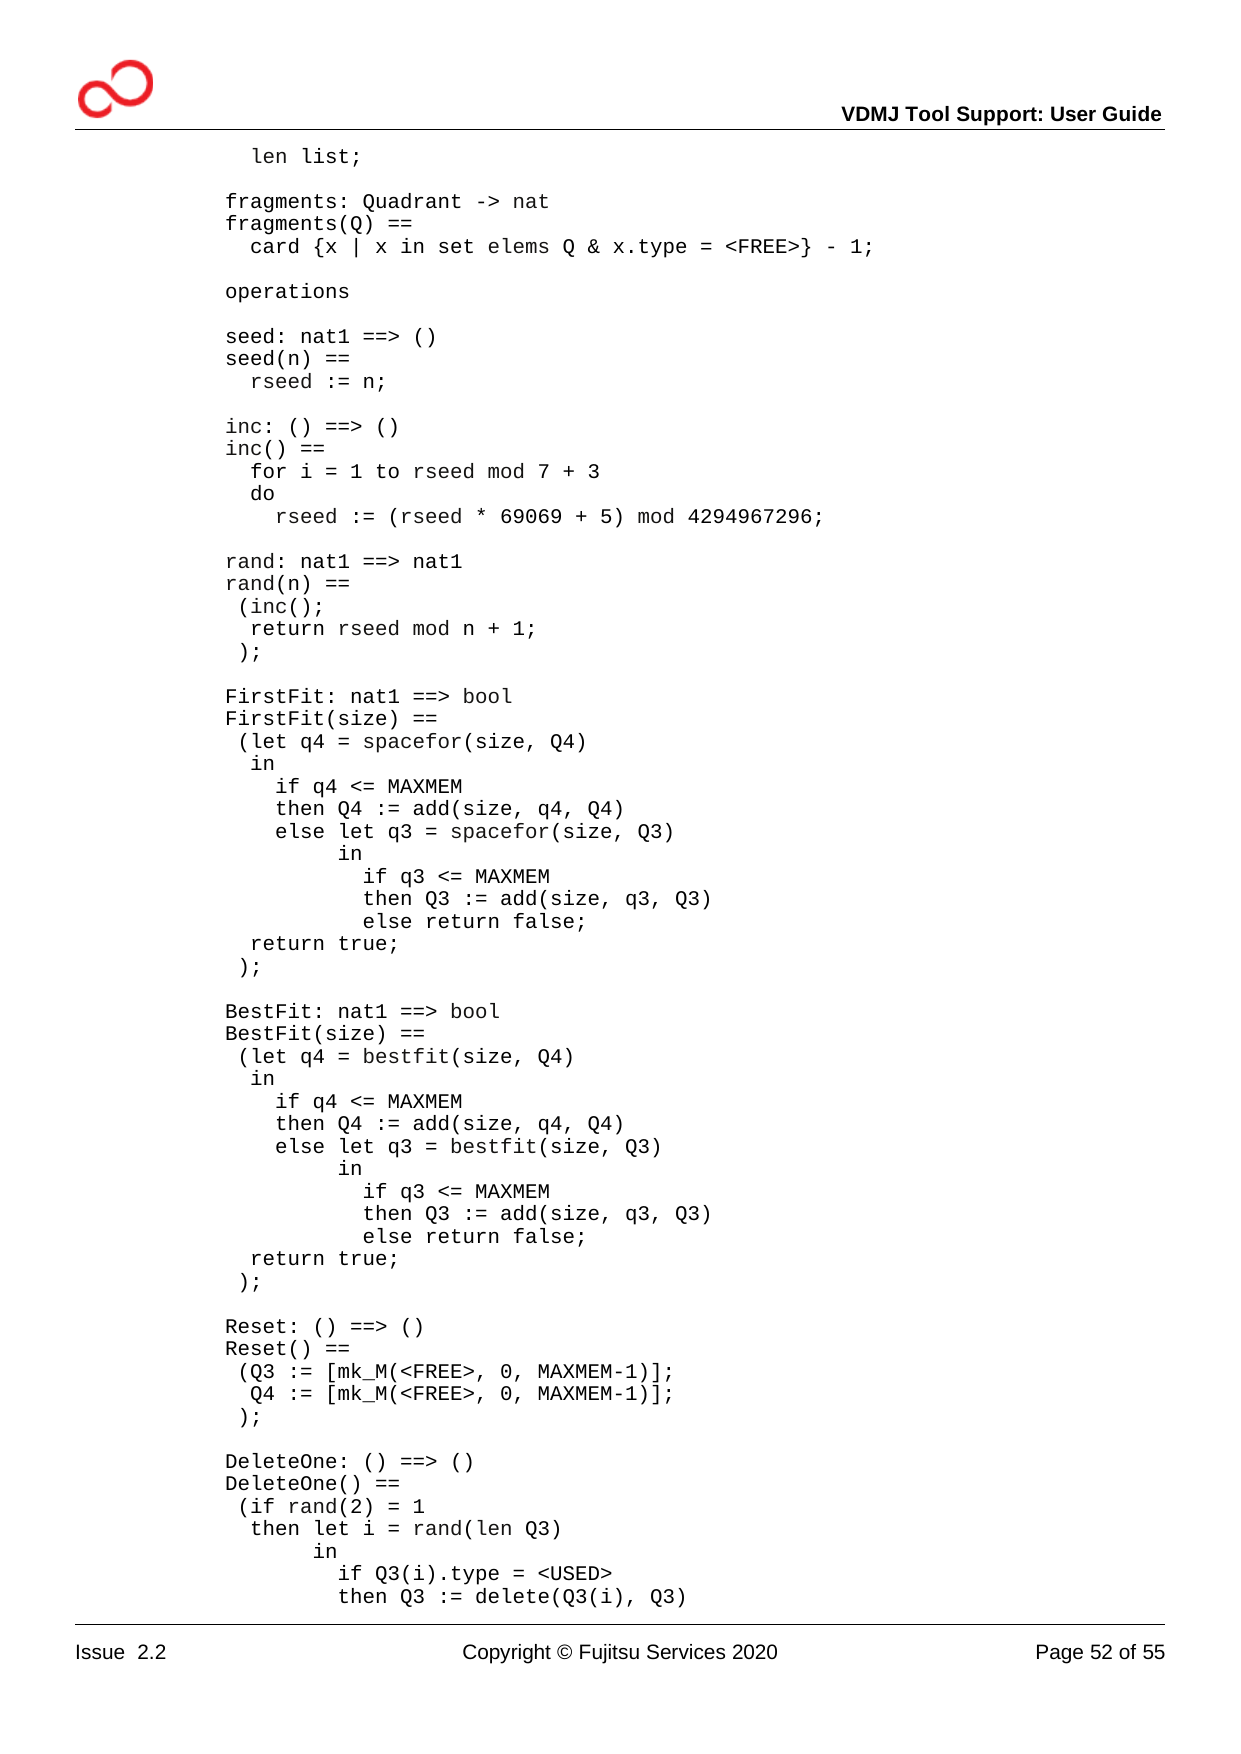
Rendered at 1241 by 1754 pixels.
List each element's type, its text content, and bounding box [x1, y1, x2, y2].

picture [78, 52, 153, 128]
text BestFit: nat1 ==> bool [225, 1000, 1165, 1023]
text else let q3 = bestfit(size, Q3) [225, 1135, 1165, 1158]
text inc() == [225, 438, 1165, 460]
text if q3 <= MAXMEM [225, 1180, 1165, 1203]
text inc: () ==> () [225, 415, 1165, 438]
text return true; [225, 1248, 1165, 1270]
text then Q3 := add(size, q3, Q3) [225, 888, 1165, 910]
text fragments: Quadrant -> nat [225, 190, 1165, 213]
text rand: nat1 ==> nat1 [225, 550, 1165, 573]
text if Q3(i).type = <USED> [225, 1563, 1165, 1585]
text then Q3 := add(size, q3, Q3) [225, 1203, 1165, 1225]
text ); [225, 1405, 1165, 1428]
text fragments(Q) == [225, 213, 1165, 235]
text (let q4 = spacefor(size, Q4) [225, 730, 1165, 753]
text do [225, 483, 1165, 505]
text else let q3 = spacefor(size, Q3) [225, 820, 1165, 843]
text seed(n) == [225, 348, 1165, 370]
text Reset() == [225, 1338, 1165, 1360]
text ); [225, 955, 1165, 978]
text DeleteOne() == [225, 1473, 1165, 1495]
text then let i = rand(len Q3) [225, 1518, 1165, 1540]
text for i = 1 to rseed mod 7 + 3 [225, 460, 1165, 483]
text Q4 := [mk_M(<FREE>, 0, MAXMEM-1)]; [225, 1383, 1165, 1405]
text (Q3 := [mk_M(<FREE>, 0, MAXMEM-1)]; [225, 1360, 1165, 1383]
text rseed := n; [225, 370, 1165, 393]
text return rseed mod n + 1; [225, 618, 1165, 640]
text in [225, 1540, 1165, 1563]
text return true; [225, 933, 1165, 955]
text else return false; [225, 1225, 1165, 1248]
text rseed := (rseed * 69069 + 5) mod 4294967296; [225, 505, 1165, 528]
text BestFit(size) == [225, 1023, 1165, 1045]
text FirstFit: nat1 ==> bool [225, 685, 1165, 708]
text in [225, 1068, 1165, 1090]
text Reset: () ==> () [225, 1315, 1165, 1338]
text in [225, 753, 1165, 775]
text card {x | x in set elems Q & x.type = <FREE>} - 1; [225, 235, 1165, 258]
text else return false; [225, 910, 1165, 933]
text seed: nat1 ==> () [225, 325, 1165, 348]
text (inc(); [225, 595, 1165, 618]
text if q4 <= MAXMEM [225, 1090, 1165, 1113]
text in [225, 843, 1165, 865]
text len list; [225, 145, 1165, 168]
text in [225, 1158, 1165, 1180]
text FirstFit(size) == [225, 708, 1165, 730]
text ); [225, 640, 1165, 663]
text (let q4 = bestfit(size, Q4) [225, 1045, 1165, 1068]
text then Q4 := add(size, q4, Q4) [225, 1113, 1165, 1135]
text then Q3 := delete(Q3(i), Q3) [225, 1585, 1165, 1608]
text ); [225, 1270, 1165, 1293]
text if q4 <= MAXMEM [225, 775, 1165, 798]
text (if rand(2) = 1 [225, 1495, 1165, 1518]
text operations [225, 280, 1165, 303]
text if q3 <= MAXMEM [225, 865, 1165, 888]
text then Q4 := add(size, q4, Q4) [225, 798, 1165, 820]
text rand(n) == [225, 573, 1165, 595]
text DeleteOne: () ==> () [225, 1450, 1165, 1473]
